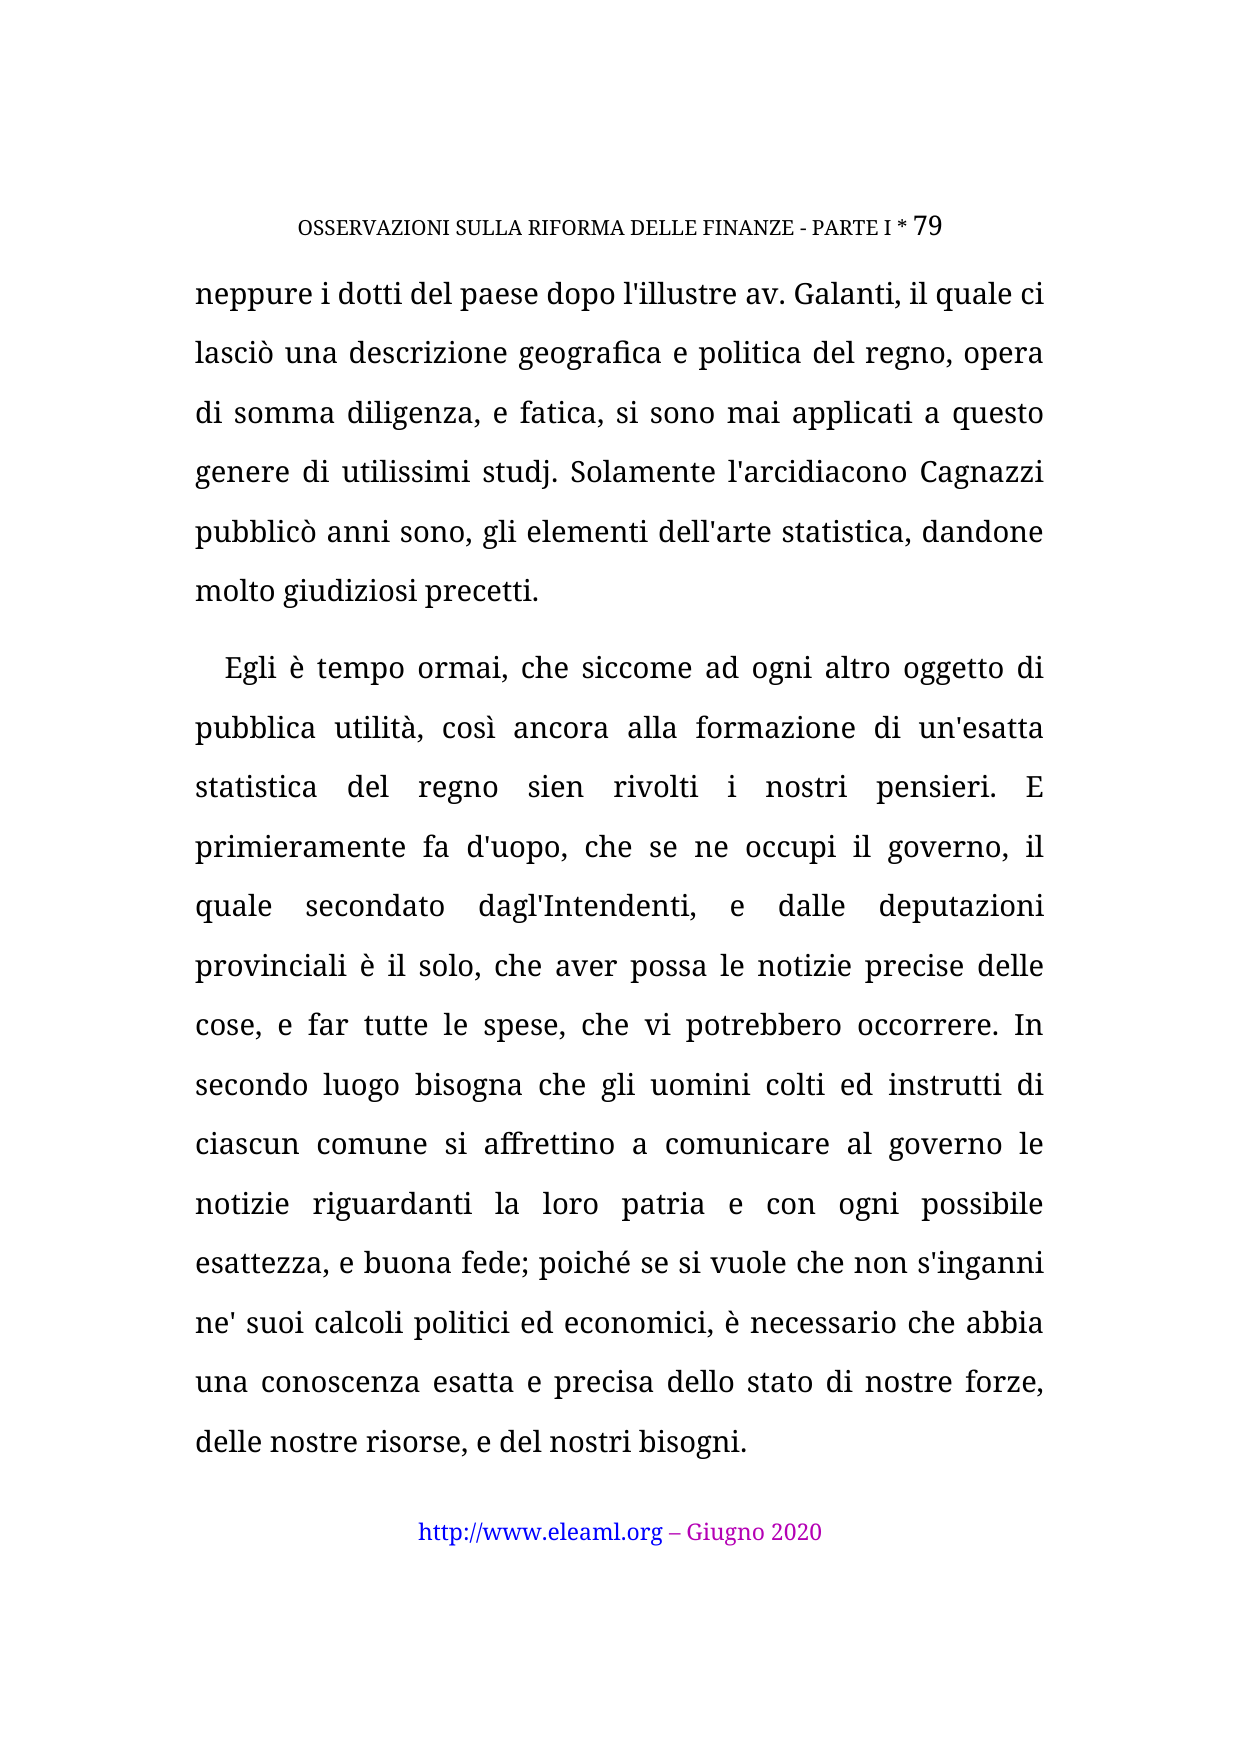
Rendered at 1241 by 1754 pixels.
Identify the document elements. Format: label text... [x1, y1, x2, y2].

text neppure i dotti del paese dopo l'illustre av. Galanti, il quale ci lasciò una descrizione geografica e politica del regno, opera di somma diligenza, e fatica, si sono mai applicati a questo genere di utilissimi studj. Solamente l'arcidiacono Cagnazzi pubblicò anni sono, gli elementi dell'arte statistica, dandone molto giudiziosi precetti. [195, 273, 1045, 610]
text Egli è tempo ormai, che siccome ad ogni altro oggetto di pubblica utilità, così ancora alla formazione di un'esatta statistica del regno sien rivolti i nostri pensieri. E primieramente fa d'uopo, che se ne occupi il governo, il quale secondato dagl'Intendenti, e dalle deputazioni provinciali è il solo, che aver possa le notizie precise delle cose, e far tutte le spese, che vi potrebbero occorrere. In secondo luogo bisogna che gli uomini colti ed instrutti di ciascun comune si affrettino a comunicare al governo le notizie riguardanti la loro patria e con ogni possibile esattezza, e buona fede; poiché se si vuole che non s'inganni ne' suoi calcoli politici ed economici, è necessario che abbia una conoscenza esatta e precisa dello stato di nostre forze, delle nostre risorse, e del nostri bisogni. [195, 648, 1045, 1461]
